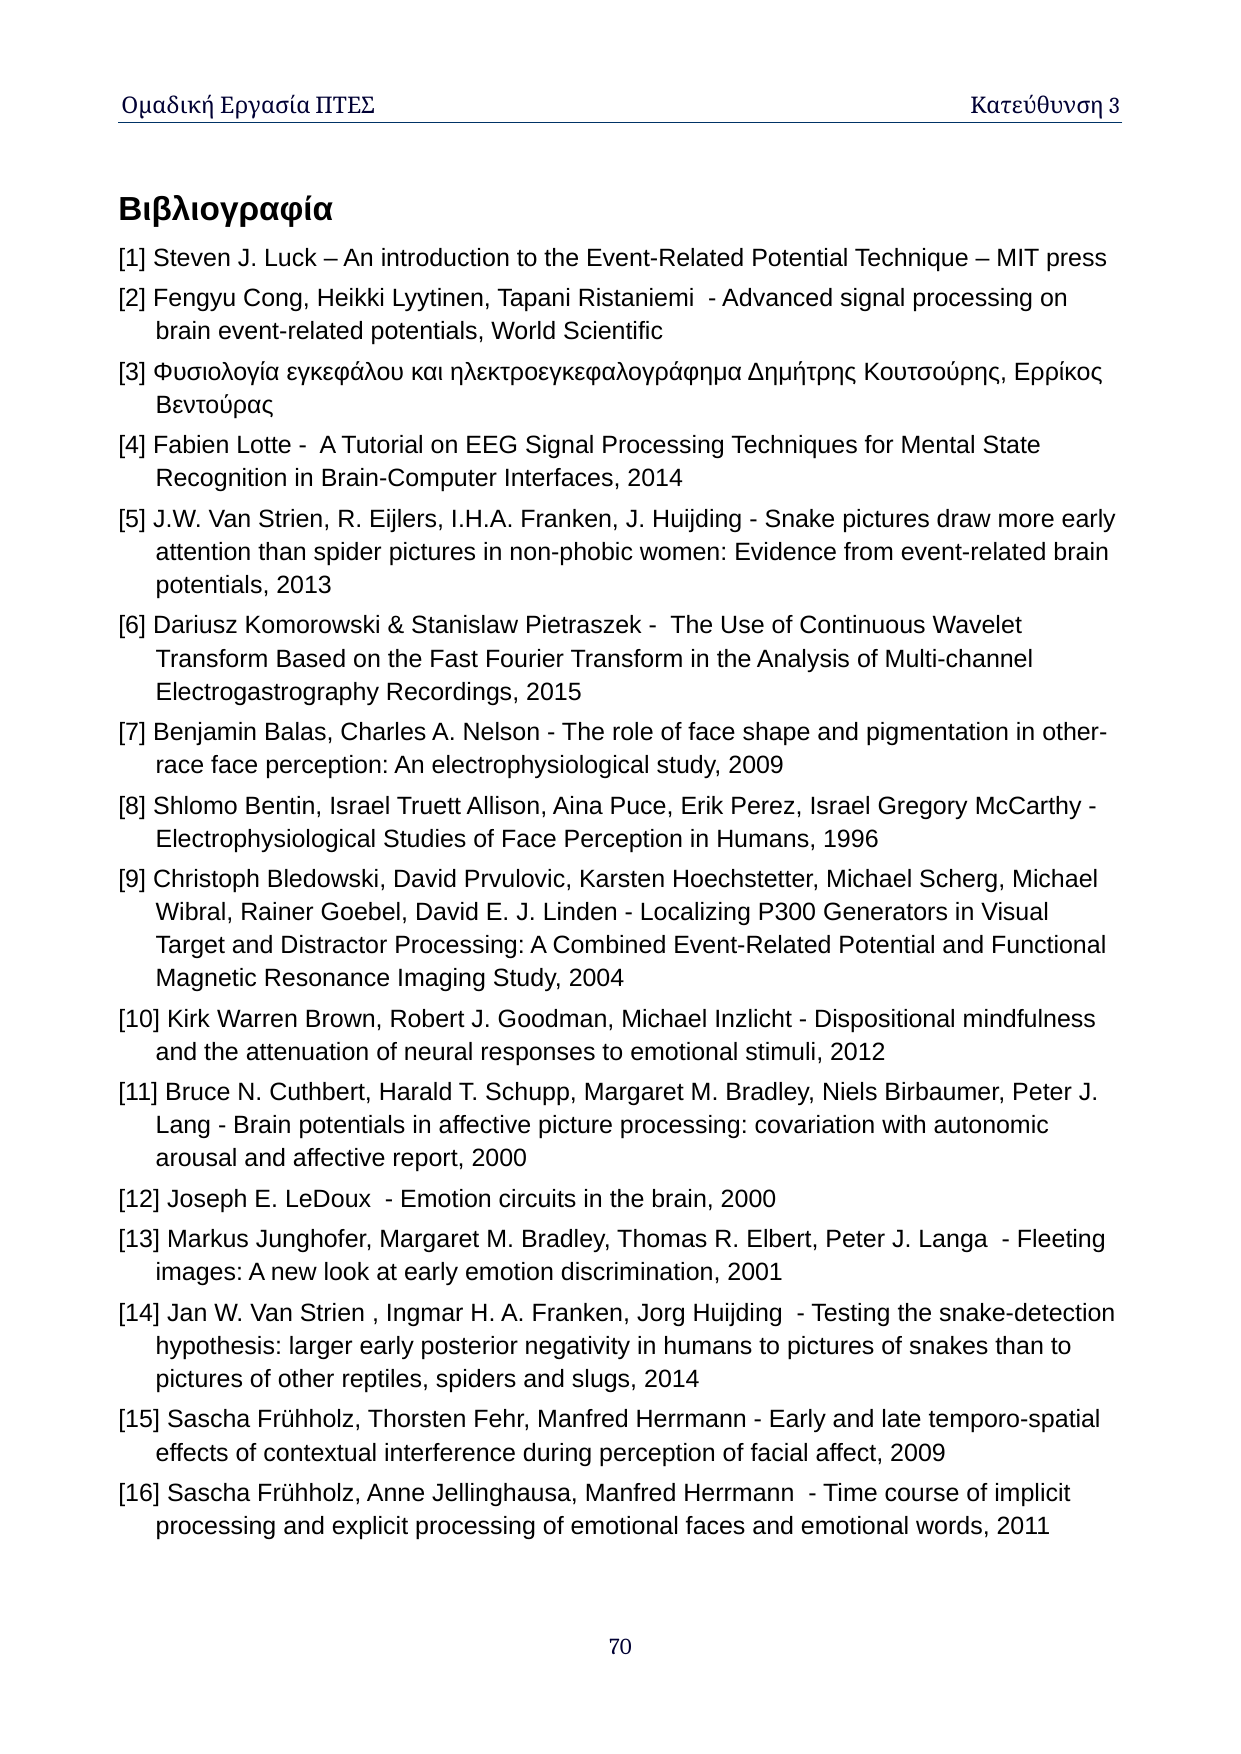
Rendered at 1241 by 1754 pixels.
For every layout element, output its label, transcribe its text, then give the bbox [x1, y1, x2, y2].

list Sascha Frühholz, Anne Jellinghausa, Manfred Herrmann - Time course of implicit processing and explicit processing of emotional faces and emotional words, 2011 [118, 1478, 1122, 1540]
list Dariusz Komorowski & Stanislaw Pietraszek - The Use of Continuous Wavelet Transform Based on the Fast Fourier Transform in the Analysis of Multi-channel Electrogastrography Recordings, 2015 [118, 611, 1122, 705]
text Βιβλιογραφία [118, 189, 1122, 228]
list Joseph E. LeDoux - Emotion circuits in the brain, 2000 [118, 1184, 1122, 1213]
list Steven J. Luck – An introduction to the Event-Related Potential Technique – MIT press [118, 243, 1122, 272]
list Benjamin Balas, Charles A. Nelson - The role of face shape and pigmentation in other-race face perception: An electrophysiological study, 2009 [118, 717, 1122, 779]
list Fengyu Cong, Heikki Lyytinen, Tapani Ristaniemi - Advanced signal processing on brain event-related potentials, World Scientific [118, 283, 1122, 345]
list Bruce N. Cuthbert, Harald T. Schupp, Margaret M. Bradley, Niels Birbaumer, Peter J. Lang - Brain potentials in affective picture processing: covariation with autonomic arousal and affective report, 2000 [118, 1077, 1122, 1172]
list J.W. Van Strien, R. Eijlers, I.H.A. Franken, J. Huijding - Snake pictures draw more early attention than spider pictures in non-phobic women: Evidence from event-related brain potentials, 2013 [118, 504, 1122, 599]
list Sascha Frühholz, Thorsten Fehr, Manfred Herrmann - Early and late temporo-spatial effects of contextual interference during perception of facial affect, 2009 [118, 1404, 1122, 1466]
list Kirk Warren Brown, Robert J. Goodman, Michael Inzlicht - Dispositional mindfulness and the attenuation of neural responses to emotional stimuli, 2012 [118, 1004, 1122, 1066]
list Φυσιολογία εγκεφάλου και ηλεκτροεγκεφαλογράφημα Δημήτρης Κουτσούρης, Ερρίκος Βεντούρας [118, 357, 1122, 419]
list Christoph Bledowski, David Prvulovic, Karsten Hoechstetter, Michael Scherg, Michael Wibral, Rainer Goebel, David E. J. Linden - Localizing P300 Generators in Visual Target and Distractor Processing: A Combined Event-Related Potential and Functional Magnetic Resonance Imaging Study, 2004 [118, 864, 1122, 992]
list Fabien Lotte - A Tutorial on EEG Signal Processing Techniques for Mental State Recognition in Brain-Computer Interfaces, 2014 [118, 430, 1122, 492]
list Markus Junghofer, Margaret M. Bradley, Thomas R. Elbert, Peter J. Langa - Fleeting images: A new look at early emotion discrimination, 2001 [118, 1224, 1122, 1286]
list Jan W. Van Strien , Ingmar H. A. Franken, Jorg Huijding - Testing the snake-detection hypothesis: larger early posterior negativity in humans to pictures of snakes than to pictures of other reptiles, spiders and slugs, 2014 [118, 1298, 1122, 1393]
list Shlomo Bentin, Israel Truett Allison, Aina Puce, Erik Perez, Israel Gregory McCarthy - Electrophysiological Studies of Face Perception in Humans, 1996 [118, 791, 1122, 852]
